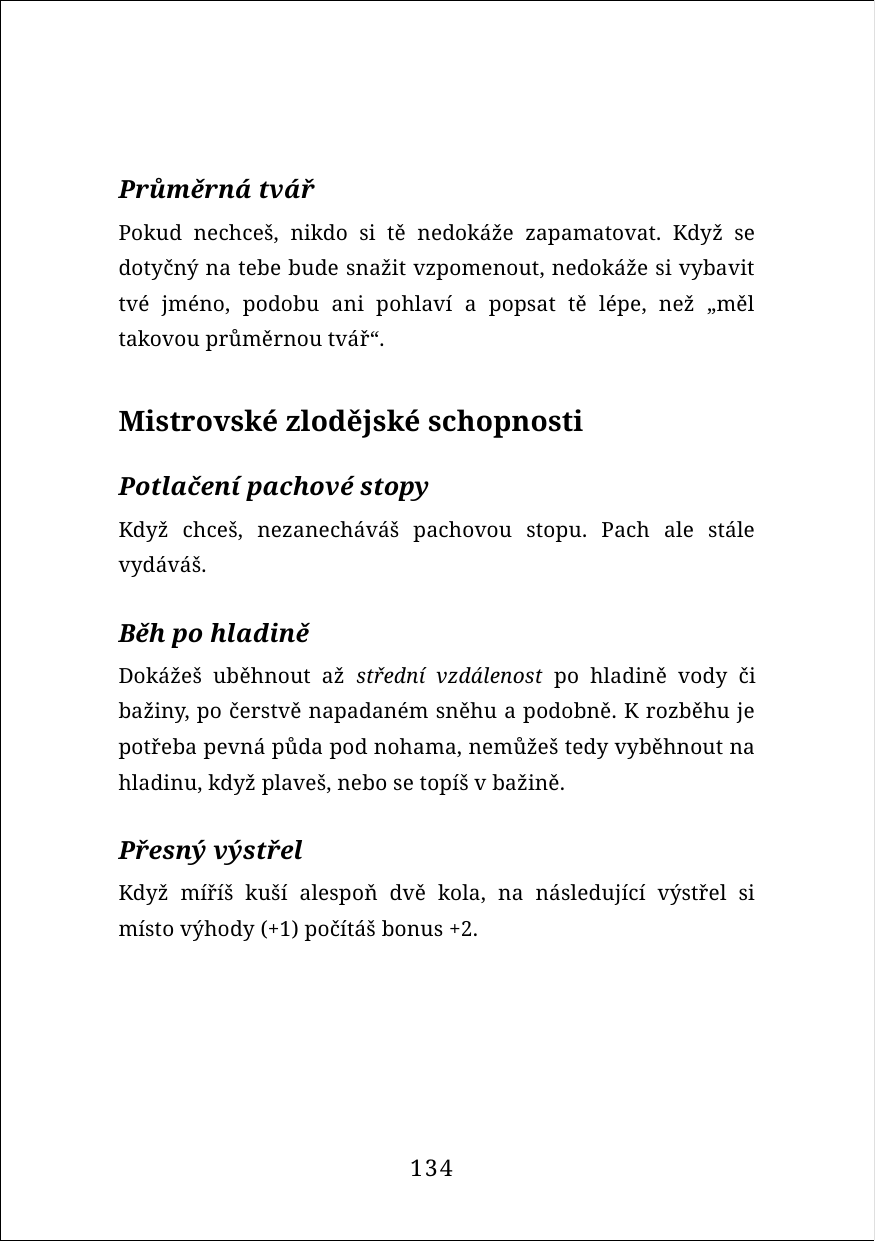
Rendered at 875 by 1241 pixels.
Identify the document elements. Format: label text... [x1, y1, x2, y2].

subtitle Mistrovské zlodějské schopnosti [118, 401, 756, 439]
subtitle Potlačení pachové stopy [118, 469, 756, 503]
subtitle Přesný výstřel [118, 833, 756, 867]
subtitle Průměrná tvář [118, 172, 756, 206]
text Když chceš, nezanecháváš pachovou stopu. Pach ale stále vydáváš. [118, 515, 756, 579]
text Pokud nechceš, nikdo si tě nedokáže zapamatovat. Když se dotyčný na tebe bude snažit vzpomenout, nedokáže si vybavit tvé jméno, podobu ani pohlaví a popsat tě lépe, než „měl takovou průměrnou tvář“. [118, 218, 756, 353]
text Když míříš kuší alespoň dvě kola, na následující výstřel si místo výhody (+1) počítáš bonus +2. [118, 878, 756, 942]
subtitle Běh po hladině [118, 615, 756, 649]
text Dokážeš uběhnout až střední vzdálenost po hladině vody či bažiny, po čerstvě napadaném sněhu a podobně. K rozběhu je potřeba pevná půda pod nohama, nemůžeš tedy vyběhnout na hladinu, když plaveš, nebo se topíš v bažině. [118, 661, 756, 796]
